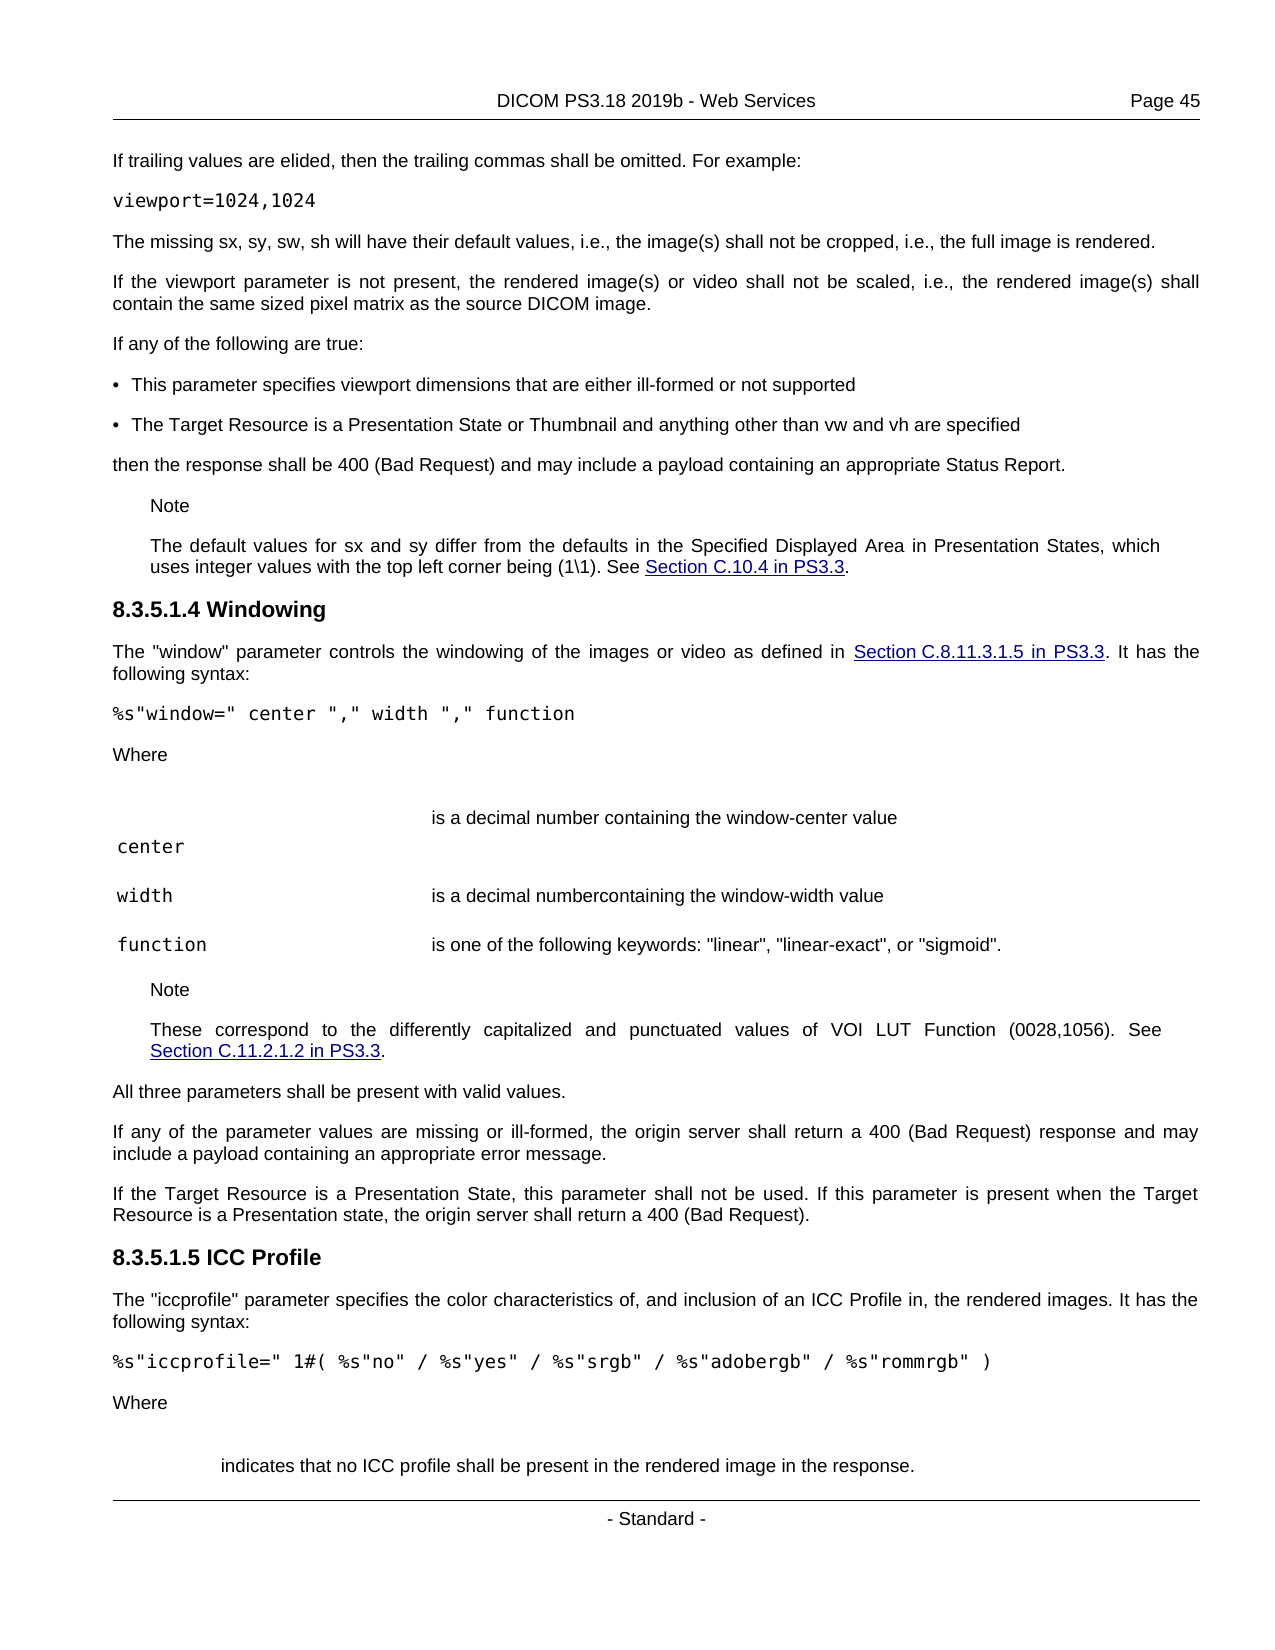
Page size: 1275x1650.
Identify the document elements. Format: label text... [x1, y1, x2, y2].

text Where [112, 744, 1200, 765]
text All three parameters shall be present with valid values. [112, 1081, 1200, 1102]
table_header is a decimal number containing the window-center value [427, 784, 1200, 862]
text Note [150, 494, 1162, 516]
text If the viewport parameter is not present, the rendered image(s) or video shall not be scaled, i.e., the rendered image(s) shall contain the same sized pixel matrix as the source DICOM image. [112, 271, 1200, 314]
text %s"window=" center "," width "," function [112, 703, 1200, 725]
text These correspond to the differently capitalized and punctuated values of VOI LUT Function (0028,1056). See Section C.11.2.1.2 in PS3.3. [150, 1019, 1162, 1062]
text viewport=1024,1024 [112, 190, 1200, 212]
text • The Target Resource is a Presentation State or Thumbnail and anything other than vw and vh are specified [112, 414, 1200, 435]
text If any of the parameter values are missing or ill-formed, the origin server shall return a 400 (Bad Request) response and may include a payload containing an appropriate error message. [112, 1121, 1200, 1164]
table_header [113, 1432, 216, 1481]
text • This parameter specifies viewport dimensions that are either ill-formed or not supported [112, 373, 1200, 395]
text If trailing values are elided, then the trailing commas shall be omitted. For example: [112, 150, 1200, 172]
text %s"iccprofile=" 1#( %s"no" / %s"yes" / %s"srgb" / %s"adobergb" / %s"rommrgb" ) [112, 1351, 1200, 1373]
text Where [112, 1392, 1200, 1413]
text 8.3.5.1.4 Windowing [112, 597, 1200, 622]
table_cell is a decimal numbercontaining the window-width value [427, 862, 1200, 911]
text The default values for sx and sy differ from the defaults in the Specified Displayed Area in Presentation States, which uses integer values with the top left corner being (1\1). See Section C.10.4 in PS3.3. [150, 535, 1162, 578]
table_header indicates that no ICC profile shall be present in the rendered image in the response. [216, 1432, 1200, 1481]
table_cell is one of the following keywords: "linear", "linear-exact", or "sigmoid". [427, 911, 1200, 959]
text 8.3.5.1.5 ICC Profile [112, 1244, 1200, 1270]
table_cell function [113, 911, 427, 959]
text The "iccprofile" parameter specifies the color characteristics of, and inclusion of an ICC Profile in, the rendered images. It has the following syntax: [112, 1289, 1200, 1332]
text Note [150, 978, 1162, 1000]
table_header center [113, 784, 427, 862]
text If any of the following are true: [112, 333, 1200, 355]
text The "window" parameter controls the windowing of the images or video as defined in Section C.8.11.3.1.5 in PS3.3. It has the following syntax: [112, 641, 1200, 684]
table_cell width [113, 862, 427, 911]
text The missing sx, sy, sw, sh will have their default values, i.e., the image(s) shall not be cropped, i.e., the full image is rendered. [112, 231, 1200, 252]
text If the Target Resource is a Presentation State, this parameter shall not be used. If this parameter is present when the Target Resource is a Presentation state, the origin server shall return a 400 (Bad Request). [112, 1183, 1200, 1226]
text then the response shall be 400 (Bad Request) and may include a payload containing an appropriate Status Report. [112, 454, 1200, 476]
